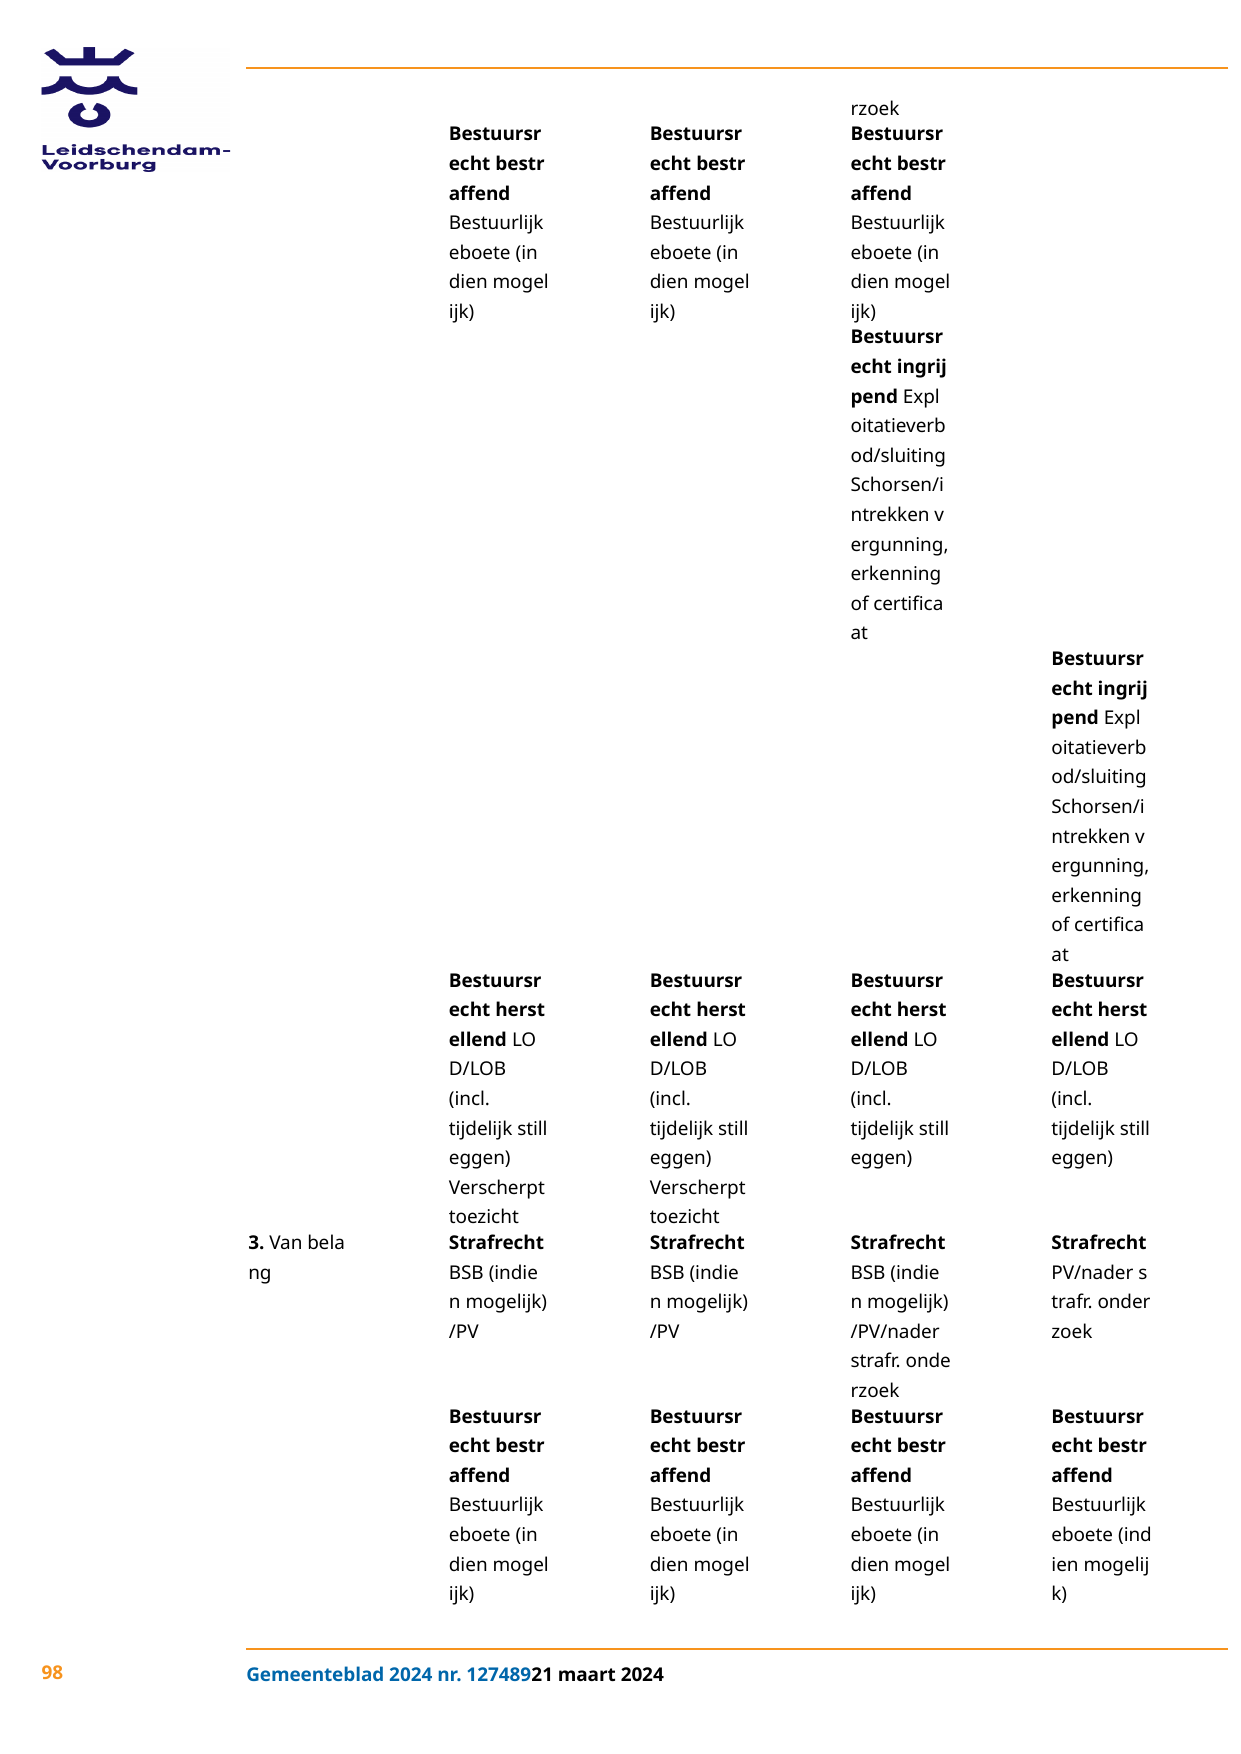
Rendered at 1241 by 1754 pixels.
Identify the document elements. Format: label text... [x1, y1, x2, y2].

table_cell rzoek [850, 95, 951, 121]
table_cell Strafrecht BSB (indien mogelijk)/PV [650, 1229, 750, 1403]
table_cell [951, 645, 1051, 967]
table_cell [449, 95, 549, 121]
table_cell Bestuursrecht herstellend LOD/LOB (incl. tijdelijk stilleggen) [850, 967, 951, 1229]
table_cell Bestuursrecht ingrijpend Exploitatieverbod/sluiting Schorsen/intrekken vergunning, erkenning of certificaat [850, 324, 951, 645]
table_cell Bestuursrecht bestraffend Bestuurlijkeboete (indien mogelijk) [449, 1403, 549, 1606]
table_cell [951, 967, 1051, 1229]
table_cell Bestuursrecht bestraffend Bestuurlijkeboete (indien mogelijk) [449, 121, 549, 324]
table_cell [1051, 121, 1152, 324]
table_cell [348, 967, 449, 1229]
table_cell Bestuursrecht bestraffend Bestuurlijkeboete (indien mogelijk) [1051, 1403, 1152, 1606]
table_cell [750, 645, 850, 967]
table_cell [549, 967, 649, 1229]
table_cell Bestuursrecht herstellend LOD/LOB (incl. tijdelijk stilleggen) [1051, 967, 1152, 1229]
table_cell [750, 967, 850, 1229]
table_cell [549, 121, 649, 324]
table_cell Bestuursrecht herstellend LOD/LOB (incl. tijdelijk stilleggen) Verscherpt toezicht [449, 967, 549, 1229]
table_cell [549, 1229, 649, 1403]
table_cell [951, 1403, 1051, 1606]
table_cell Bestuursrecht ingrijpend Exploitatieverbod/sluiting Schorsen/intrekken vergunning, erkenning of certificaat [1051, 645, 1152, 967]
table_cell Strafrecht PV/nader strafr. onderzoek [1051, 1229, 1152, 1403]
table_cell [549, 645, 649, 967]
table_cell [951, 1229, 1051, 1403]
table_cell 3. Van belang [248, 1229, 348, 1403]
table_cell [348, 324, 449, 645]
table_cell [348, 1403, 449, 1606]
table_cell [248, 95, 348, 121]
table_cell [348, 1229, 449, 1403]
table_cell Bestuursrecht bestraffend Bestuurlijkeboete (indien mogelijk) [850, 121, 951, 324]
table_cell [650, 95, 750, 121]
table_cell [549, 95, 649, 121]
table_cell [951, 121, 1051, 324]
table_cell [750, 1403, 850, 1606]
picture [41, 47, 231, 172]
table_cell [650, 645, 750, 967]
table_cell [750, 1229, 850, 1403]
table_cell [549, 324, 649, 645]
table_cell [449, 645, 549, 967]
table_cell Bestuursrecht bestraffend Bestuurlijkeboete (indien mogelijk) [850, 1403, 951, 1606]
table_cell [951, 324, 1051, 645]
table_cell [750, 324, 850, 645]
table_cell [549, 1403, 649, 1606]
table_cell Strafrecht BSB (indien mogelijk)/PV/nader strafr. onderzoek [850, 1229, 951, 1403]
table_cell [248, 121, 348, 324]
table_cell [1051, 324, 1152, 645]
table_cell [248, 645, 348, 967]
table_cell [951, 95, 1051, 121]
table_cell Bestuursrecht bestraffend Bestuurlijkeboete (indien mogelijk) [650, 1403, 750, 1606]
table_cell [348, 95, 449, 121]
table_cell [750, 95, 850, 121]
table_cell Bestuursrecht herstellend LOD/LOB (incl. tijdelijk stilleggen) Verscherpt toezicht [650, 967, 750, 1229]
table_cell [348, 121, 449, 324]
table_cell [650, 324, 750, 645]
table_cell [1051, 95, 1152, 121]
table_cell Bestuursrecht bestraffend Bestuurlijkeboete (indien mogelijk) [650, 121, 750, 324]
table_cell [348, 645, 449, 967]
table_cell [248, 1403, 348, 1606]
table_cell [248, 324, 348, 645]
table_cell [449, 324, 549, 645]
table_cell [750, 121, 850, 324]
table_cell [850, 645, 951, 967]
table_cell Strafrecht BSB (indien mogelijk)/PV [449, 1229, 549, 1403]
table_cell [248, 967, 348, 1229]
